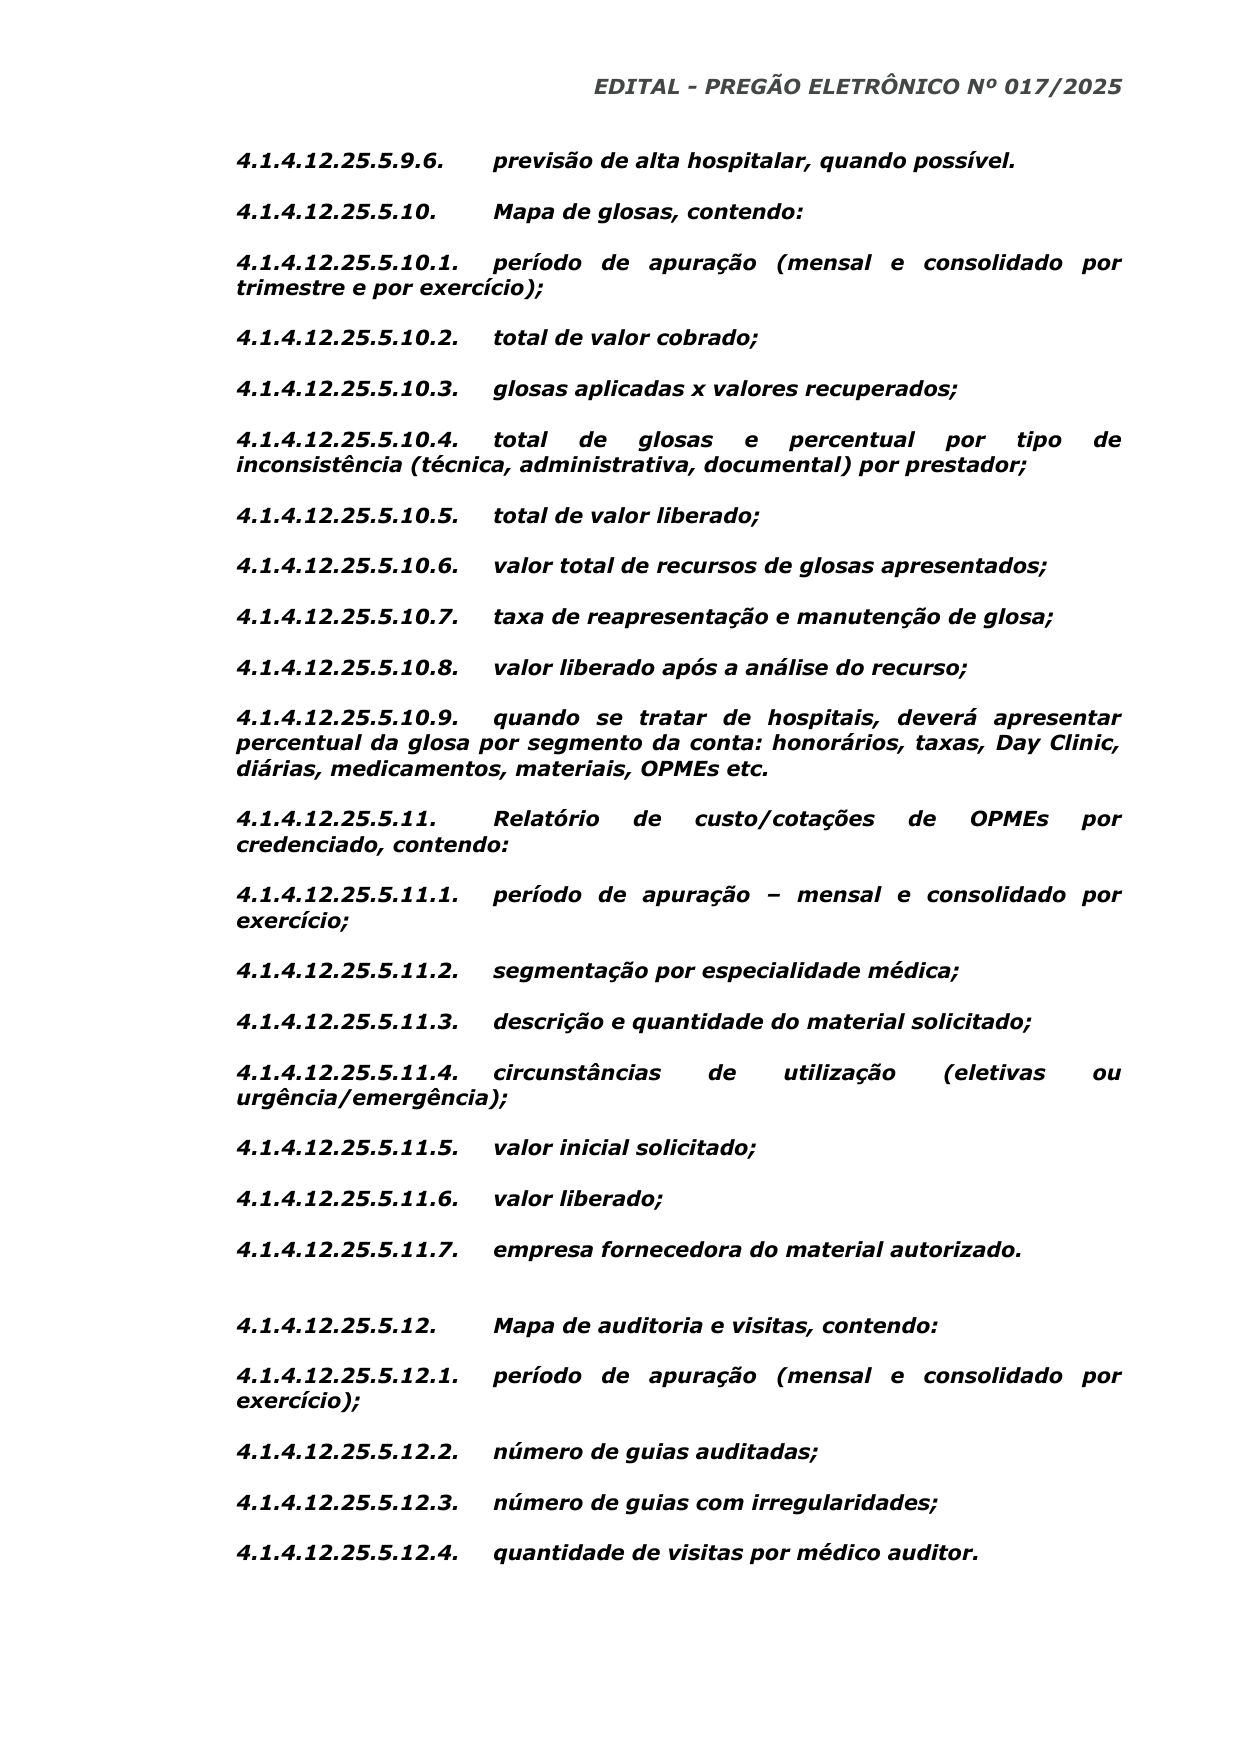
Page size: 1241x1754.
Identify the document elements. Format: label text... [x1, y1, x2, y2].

list período de apuração (mensal e consolidado por trimestre e por exercício); [236, 249, 1122, 299]
list taxa de reapresentação e manutenção de glosa; [236, 603, 1122, 629]
list empresa fornecedora do material autorizado. [236, 1236, 1122, 1261]
list glosas aplicadas x valores recuperados; [236, 376, 1122, 401]
list valor liberado; [236, 1186, 1122, 1211]
list valor liberado após a análise do recurso; [236, 654, 1122, 679]
list previsão de alta hospitalar, quando possível. [236, 148, 1122, 173]
list valor total de recursos de glosas apresentados; [236, 553, 1122, 578]
list quando se tratar de hospitais, deverá apresentar percentual da glosa por segmento da conta: honorários, taxas, Day Clinic, diárias, medicamentos, materiais, OPMEs etc. [236, 704, 1122, 781]
list período de apuração – mensal e consolidado por exercício; [236, 882, 1122, 932]
list descrição e quantidade do material solicitado; [236, 1008, 1122, 1034]
list segmentação por especialidade médica; [236, 958, 1122, 983]
list valor inicial solicitado; [236, 1135, 1122, 1160]
list total de glosas e percentual por tipo de inconsistência (técnica, administrativa, documental) por prestador; [236, 426, 1122, 477]
list circunstâncias de utilização (eletivas ou urgência/emergência); [236, 1059, 1122, 1109]
list Mapa de glosas, contendo: [236, 198, 1122, 224]
list quantidade de visitas por médico auditor. [236, 1540, 1122, 1565]
list total de valor cobrado; [236, 325, 1122, 350]
list Mapa de auditoria e visitas, contendo: [236, 1312, 1122, 1337]
list total de valor liberado; [236, 502, 1122, 527]
list número de guias com irregularidades; [236, 1489, 1122, 1514]
list Relatório de custo/cotações de OPMEs por credenciado, contendo: [236, 806, 1122, 856]
list período de apuração (mensal e consolidado por exercício); [236, 1363, 1122, 1413]
list número de guias auditadas; [236, 1439, 1122, 1464]
